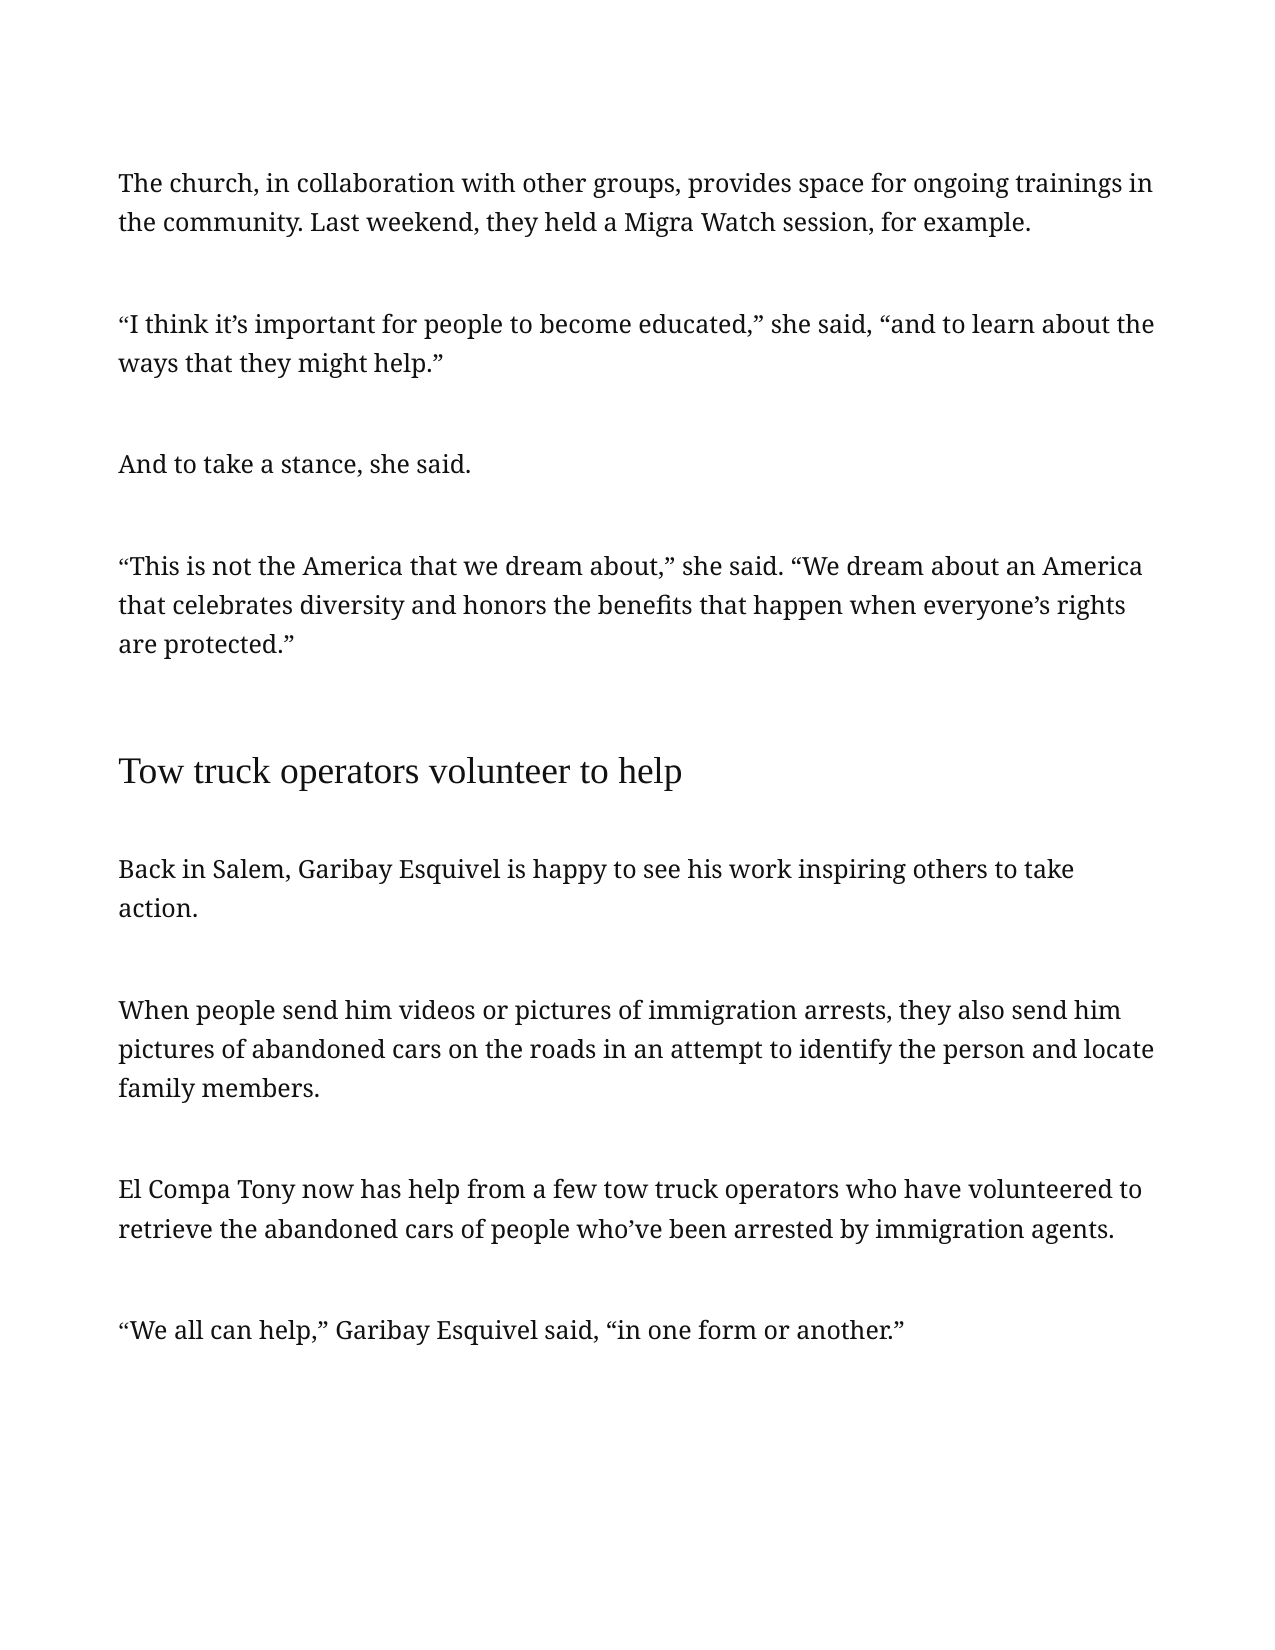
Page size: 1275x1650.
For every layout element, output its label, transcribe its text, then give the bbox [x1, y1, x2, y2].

text Back in Salem, Garibay Esquivel is happy to see his work inspiring others to take action. [118, 852, 1157, 925]
text “We all can help,” Garibay Esquivel said, “in one form or another.” [118, 1313, 1157, 1347]
subtitle Tow truck operators volunteer to help [118, 749, 1157, 792]
text “This is not the America that we dream about,” she said. “We dream about an America that celebrates diversity and honors the benefits that happen when everyone’s rights are protected.” [118, 548, 1157, 661]
text The church, in collaboration with other groups, provides space for ongoing trainings in the community. Last weekend, they held a Migra Watch session, for example. [118, 166, 1157, 239]
text And to take a stance, she said. [118, 447, 1157, 481]
text El Compa Tony now has help from a few tow truck operators who have volunteered to retrieve the abandoned cars of people who’ve been arrested by immigration agents. [118, 1172, 1157, 1245]
text When people send him videos or pictures of immigration arrests, they also send him pictures of abandoned cars on the roads in an attempt to identify the person and locate family members. [118, 992, 1157, 1105]
text “I think it’s important for people to become educated,” she said, “and to learn about the ways that they might help.” [118, 306, 1157, 379]
